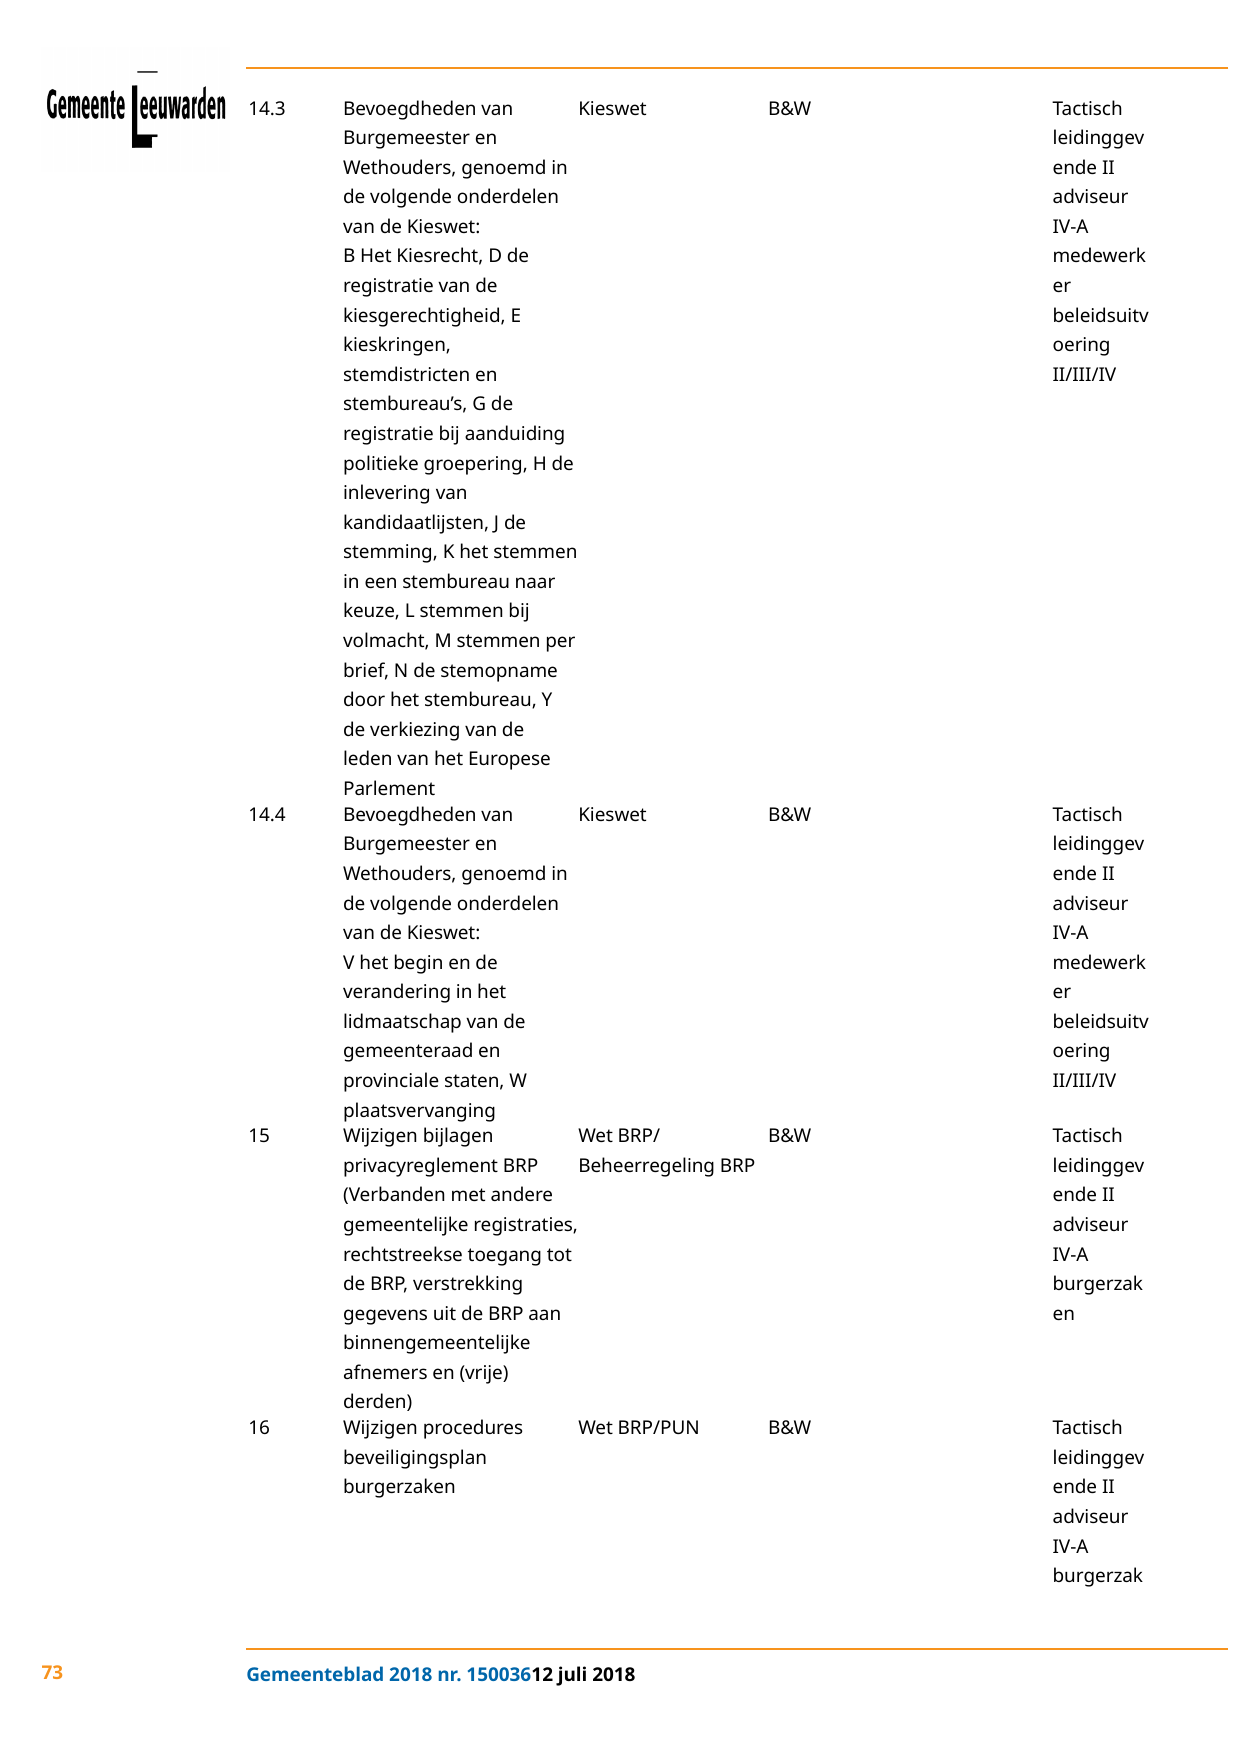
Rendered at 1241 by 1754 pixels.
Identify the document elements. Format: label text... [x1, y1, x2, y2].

table_cell 14.4 [248, 801, 343, 1122]
table_cell Wijzigen bijlagen privacyreglement BRP (Verbanden met andere gemeentelijke registraties, rechtstreekse toegang tot de BRP, verstrekking gegevens uit de BRP aan binnengemeentelijke afnemers en (vrije) derden) [343, 1123, 578, 1414]
table_cell 15 [248, 1123, 343, 1414]
table_cell Bevoegdheden van Burgemeester en Wethouders, genoemd in de volgende onderdelen van de Kieswet: V het begin en de verandering in het lidmaatschap van de gemeenteraad en provinciale staten, W plaatsvervanging [343, 801, 578, 1122]
table_cell B&W [768, 1415, 1052, 1588]
table_cell Wet BRP/PUN [578, 1415, 768, 1588]
table_cell Wet BRP/ Beheerregeling BRP [578, 1123, 768, 1414]
table_cell B&W [768, 1123, 1052, 1414]
table_cell Tactisch leidinggevende II adviseur IV-A medewerker beleidsuitvoering II/III/IV [1053, 95, 1152, 801]
picture [41, 47, 231, 172]
table_cell Tactisch leidinggevende II adviseur IV-A medewerker beleidsuitvoering II/III/IV [1053, 801, 1152, 1122]
table_cell 16 [248, 1415, 343, 1588]
table_cell Wijzigen procedures beveiligingsplan burgerzaken [343, 1415, 578, 1588]
table_cell B&W [768, 95, 1052, 801]
table_cell B&W [768, 801, 1052, 1122]
table_cell Kieswet [578, 801, 768, 1122]
table_cell 14.3 [248, 95, 343, 801]
table_cell Tactisch leidinggevende II adviseur IV-A burgerzaken [1053, 1123, 1152, 1414]
table_cell Tactisch leidinggevende II adviseur IV-A burgerzak [1053, 1415, 1152, 1588]
table_cell Bevoegdheden van Burgemeester en Wethouders, genoemd in de volgende onderdelen van de Kieswet: B Het Kiesrecht, D de registratie van de kiesgerechtigheid, E kieskringen, stemdistricten en stembureau’s, G de registratie bij aanduiding politieke groepering, H de inlevering van kandidaatlijsten, J de stemming, K het stemmen in een stembureau naar keuze, L stemmen bij volmacht, M stemmen per brief, N de stemopname door het stembureau, Y de verkiezing van de leden van het Europese Parlement [343, 95, 578, 801]
table_cell Kieswet [578, 95, 768, 801]
